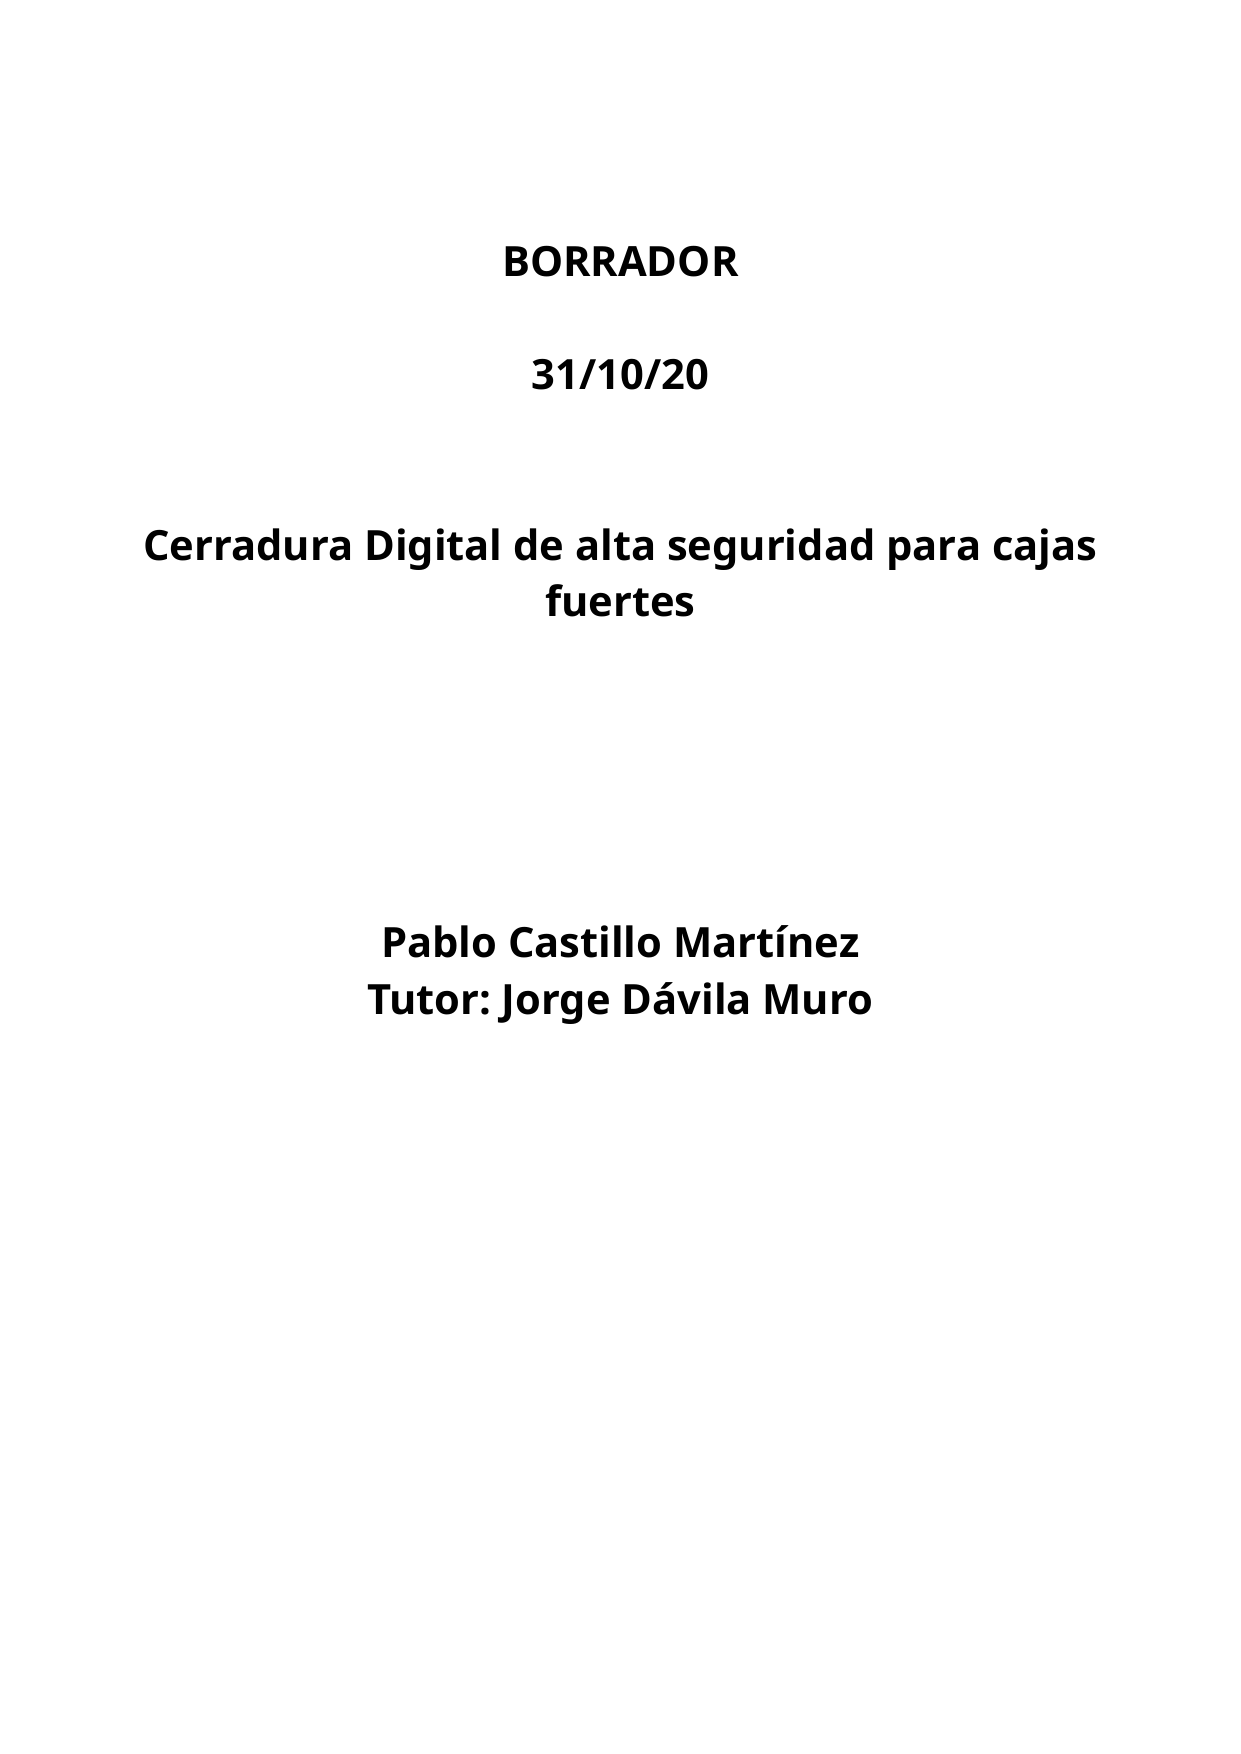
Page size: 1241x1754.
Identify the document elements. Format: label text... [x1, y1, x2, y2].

text BORRADOR [118, 232, 1122, 288]
text Cerradura Digital de alta seguridad para cajas fuertes [118, 516, 1122, 629]
text Tutor: Jorge Dávila Muro [118, 970, 1122, 1026]
text Pablo Castillo Martínez [118, 913, 1122, 970]
text 31/10/20 [118, 345, 1122, 402]
